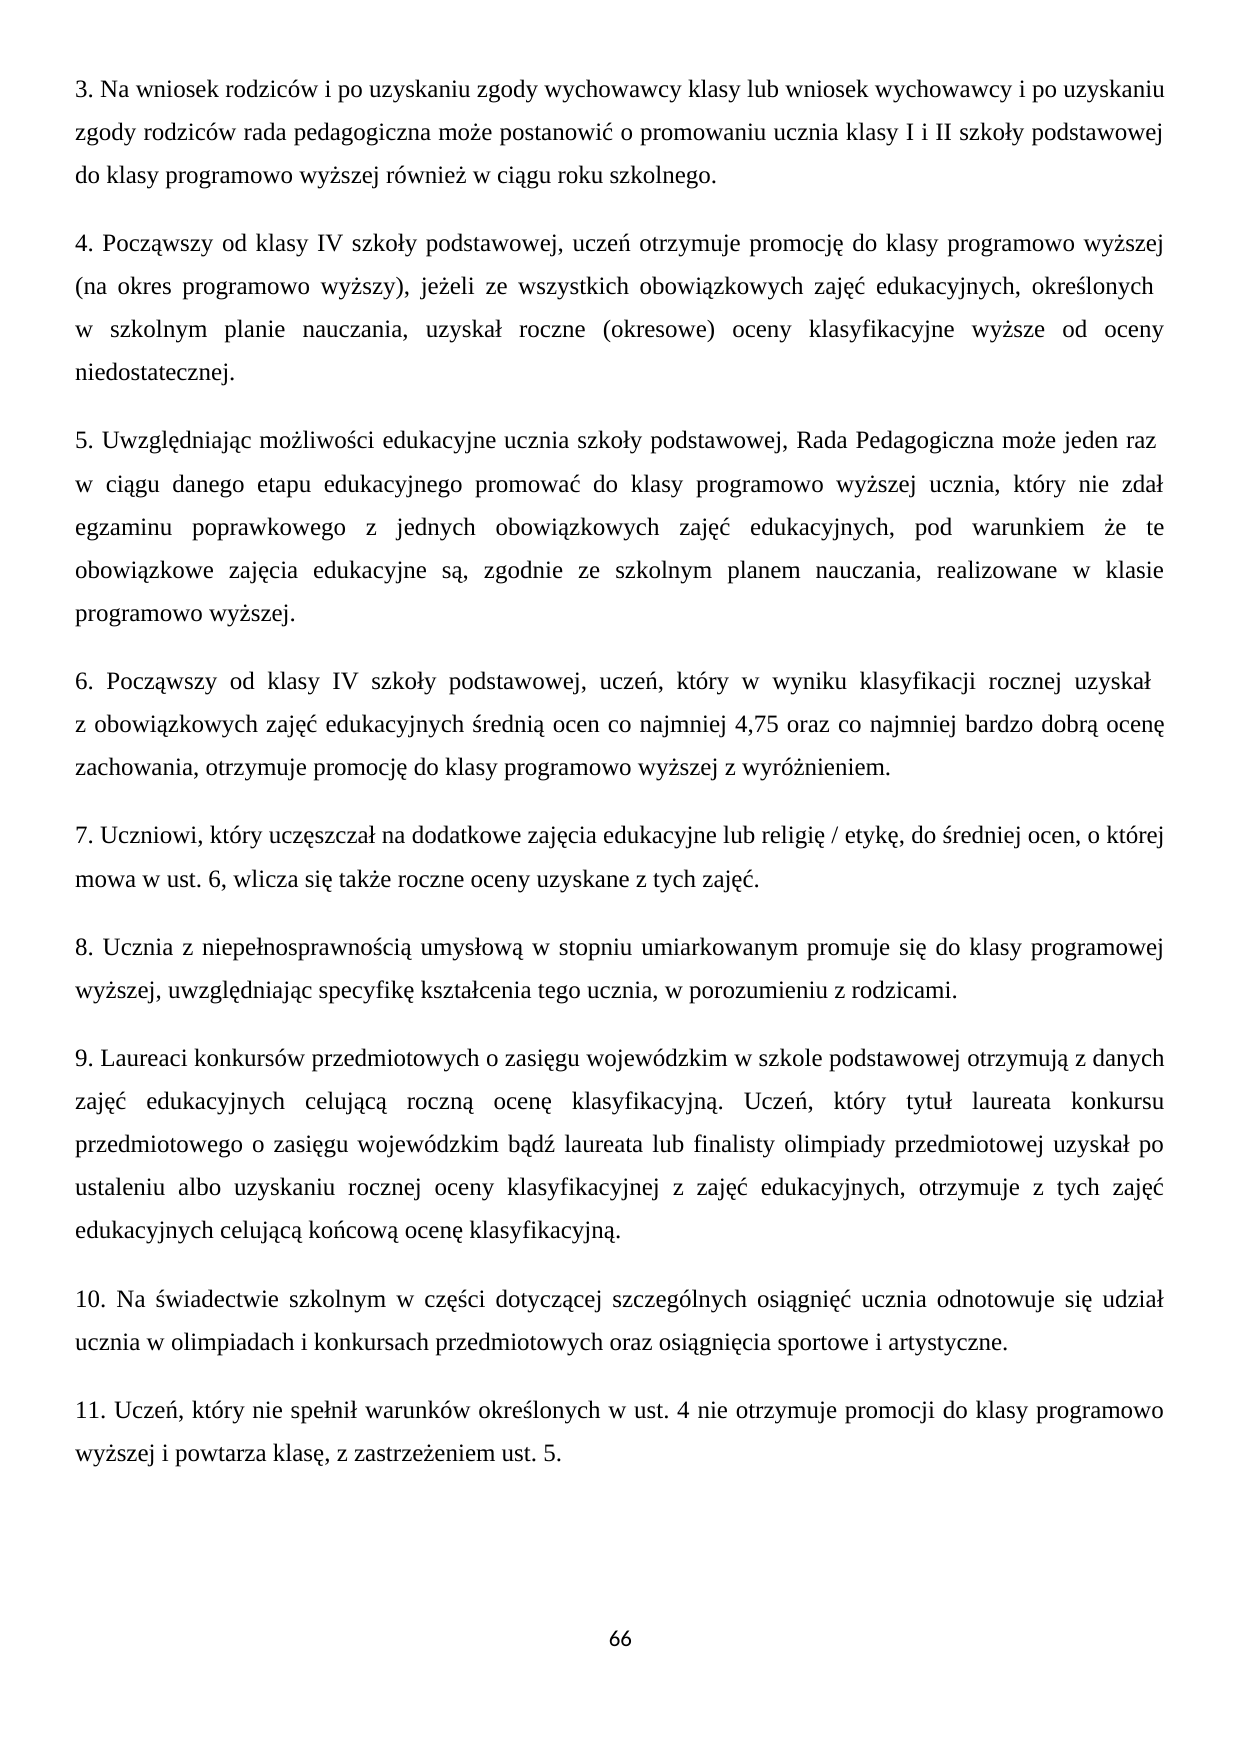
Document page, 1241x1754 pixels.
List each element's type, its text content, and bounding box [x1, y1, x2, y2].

list 7. Uczniowi, który uczęszczał na dodatkowe zajęcia edukacyjne lub religię / etykę, do średniej ocen, o której mowa w ust. 6, wlicza się także roczne oceny uzyskane z tych zajęć. [75, 821, 1165, 892]
list 9. Laureaci konkursów przedmiotowych o zasięgu wojewódzkim w szkole podstawowej otrzymują z danych zajęć edukacyjnych celującą roczną ocenę klasyfikacyjną. Uczeń, który tytuł laureata konkursu przedmiotowego o zasięgu wojewódzkim bądź laureata lub finalisty olimpiady przedmiotowej uzyskał po ustaleniu albo uzyskaniu rocznej oceny klasyfikacyjnej z zajęć edukacyjnych, otrzymuje z tych zajęć edukacyjnych celującą końcową ocenę klasyfikacyjną. [75, 1043, 1165, 1244]
list 11. Uczeń, który nie spełnił warunków określonych w ust. 4 nie otrzymuje promocji do klasy programowo wyższej i powtarza klasę, z zastrzeżeniem ust. 5. [75, 1395, 1165, 1467]
list 6. Począwszy od klasy IV szkoły podstawowej, uczeń, który w wyniku klasyfikacji rocznej uzyskał z obowiązkowych zajęć edukacyjnych średnią ocen co najmniej 4,75 oraz co najmniej bardzo dobrą ocenę zachowania, otrzymuje promocję do klasy programowo wyższej z wyróżnieniem. [75, 666, 1165, 781]
text 3. Na wniosek rodziców i po uzyskaniu zgody wychowawcy klasy lub wniosek wychowawcy i po uzyskaniu zgody rodziców rada pedagogiczna może postanowić o promowaniu ucznia klasy I i II szkoły podstawowej do klasy programowo wyższej również w ciągu roku szkolnego. [75, 74, 1165, 189]
list 4. Począwszy od klasy IV szkoły podstawowej, uczeń otrzymuje promocję do klasy programowo wyższej (na okres programowo wyższy), jeżeli ze wszystkich obowiązkowych zajęć edukacyjnych, określonych w szkolnym planie nauczania, uzyskał roczne (okresowe) oceny klasyfikacyjne wyższe od oceny niedostatecznej. [75, 228, 1165, 386]
list 10. Na świadectwie szkolnym w części dotyczącej szczególnych osiągnięć ucznia odnotowuje się udział ucznia w olimpiadach i konkursach przedmiotowych oraz osiągnięcia sportowe i artystyczne. [75, 1284, 1165, 1356]
list 5. Uwzględniając możliwości edukacyjne ucznia szkoły podstawowej, Rada Pedagogiczna może jeden raz w ciągu danego etapu edukacyjnego promować do klasy programowo wyższej ucznia, który nie zdał egzaminu poprawkowego z jednych obowiązkowych zajęć edukacyjnych, pod warunkiem że te obowiązkowe zajęcia edukacyjne są, zgodnie ze szkolnym planem nauczania, realizowane w klasie programowo wyższej. [75, 426, 1165, 627]
list 8. Ucznia z niepełnosprawnością umysłową w stopniu umiarkowanym promuje się do klasy programowej wyższej, uwzględniając specyfikę kształcenia tego ucznia, w porozumieniu z rodzicami. [75, 932, 1165, 1004]
